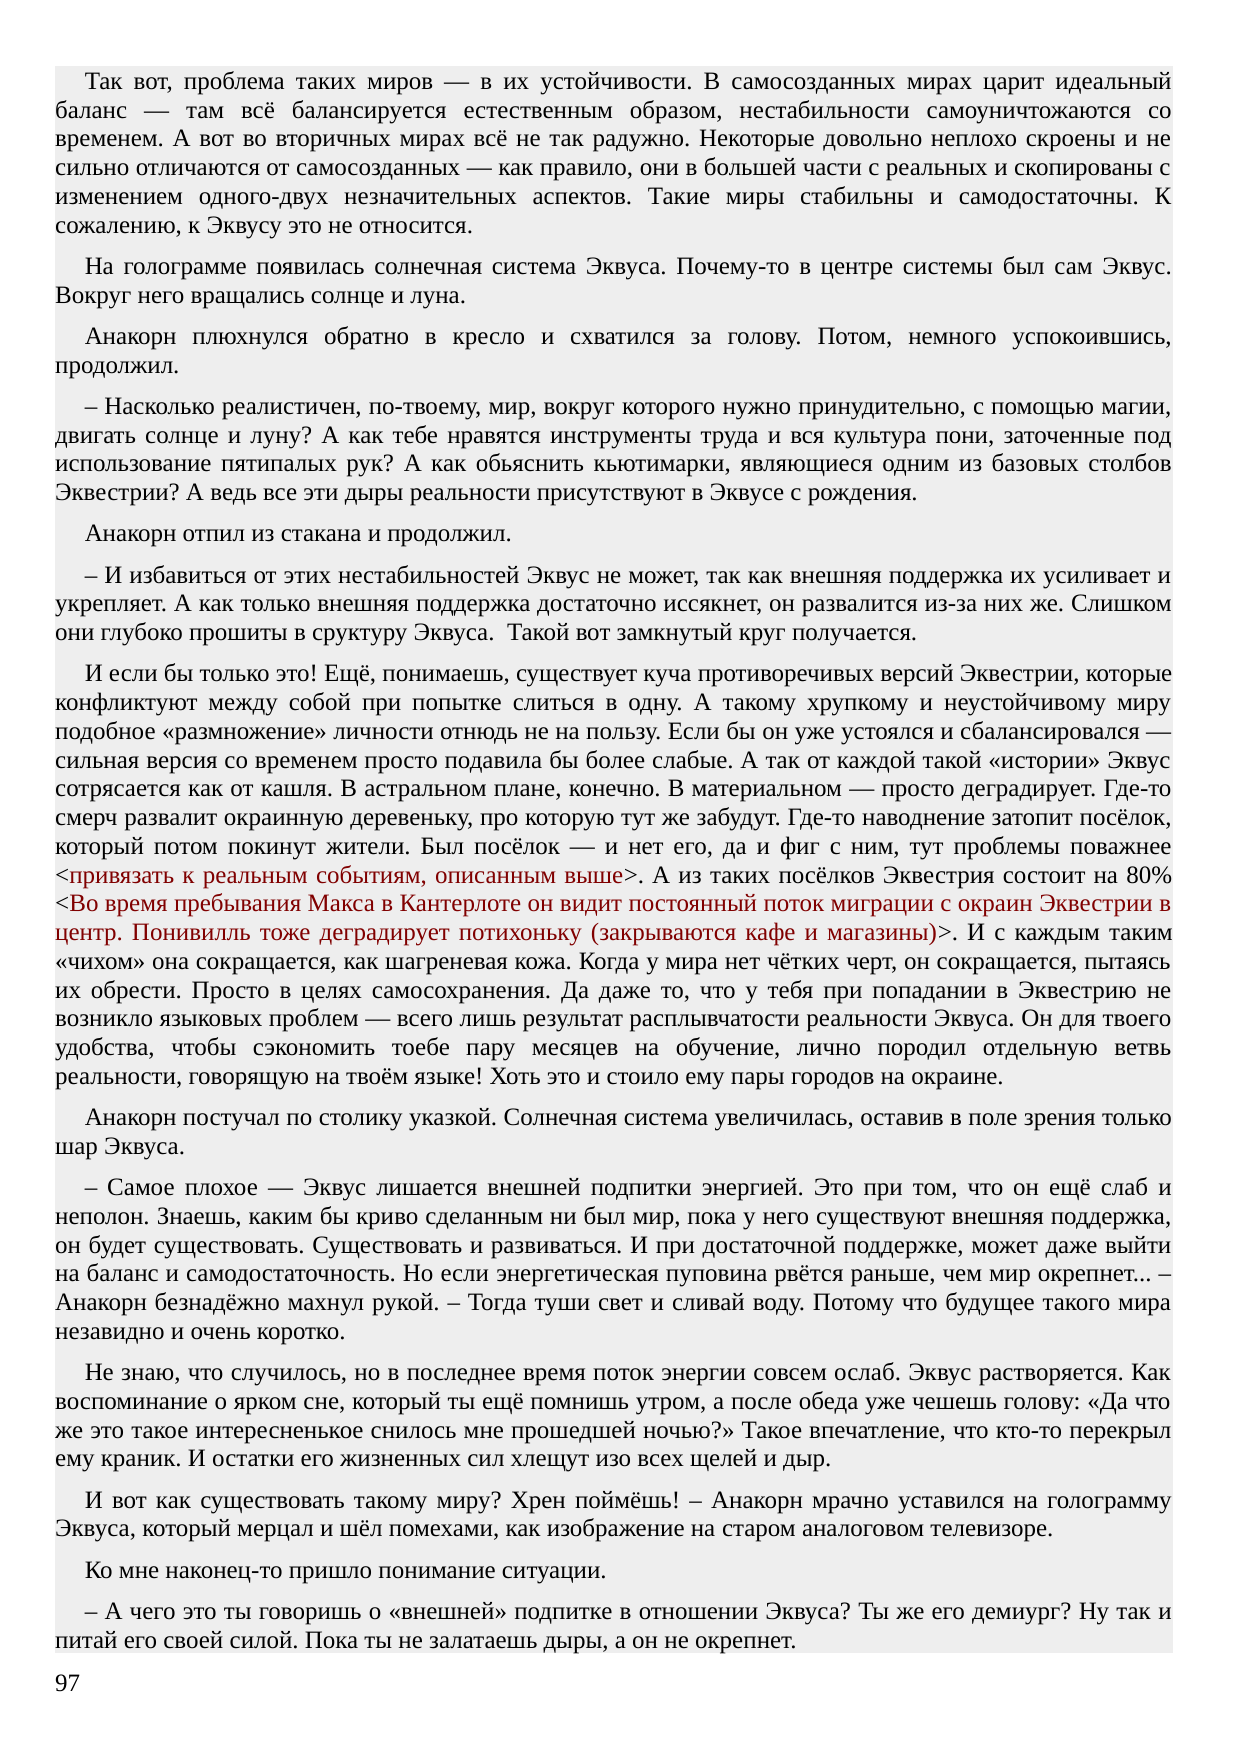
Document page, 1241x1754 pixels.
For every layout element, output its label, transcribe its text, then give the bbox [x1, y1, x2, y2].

text И если бы только это! Ещё, понимаешь, существует куча противоречивых версий Эквестрии, которые конфликтуют между собой при попытке слиться в одну. А такому хрупкому и неустойчивому миру подобное «размножение» личности отнюдь не на пользу. Если бы он уже устоялся и сбалансировался — сильная версия со временем просто подавила бы более слабые. А так от каждой такой «истории» Эквус сотрясается как от кашля. В астральном плане, конечно. В материальном — просто деградирует. Где-то смерч развалит окраинную деревеньку, про которую тут же забудут. Где-то наводнение затопит посёлок, который потом покинут жители. Был посёлок — и нет его, да и фиг с ним, тут проблемы поважнее <привязать к реальным событиям, описанным выше>. А из таких посёлков Эквестрия состоит на 80% <Во время пребывания Макса в Кантерлоте он видит постоянный поток миграции с окраин Эквестрии в центр. Понивилль тоже деградирует потихоньку (закрываются кафе и магазины)>. И с каждым таким «чихом» она сокращается, как шагреневая кожа. Когда у мира нет чётких черт, он сокращается, пытаясь их обрести. Просто в целях самосохранения. Да даже то, что у тебя при попадании в Эквестрию не возникло языковых проблем — всего лишь результат расплывчатости реальности Эквуса. Он для твоего удобства, чтобы сэкономить тоебе пару месяцев на обучение, лично породил отдельную ветвь реальности, говорящую на твоём языке! Хоть это и стоило ему пары городов на окраине. [55, 658, 1173, 1090]
text На голограмме появилась солнечная система Эквуса. Почему-то в центре системы был сам Эквус. Вокруг него вращались солнце и луна. [55, 251, 1173, 308]
text Ко мне наконец-то пришло понимание ситуации. [55, 1555, 1173, 1583]
text И вот как существовать такому миру? Хрен поймёшь! – Анакорн мрачно уставился на голограмму Эквуса, который мерцал и шёл помехами, как изображение на старом аналоговом телевизоре. [55, 1485, 1173, 1542]
text – Самое плохое — Эквус лишается внешней подпитки энергией. Это при том, что он ещё слаб и неполон. Знаешь, каким бы криво сделанным ни был мир, пока у него существуют внешняя поддержка, он будет существовать. Существовать и развиваться. И при достаточной поддержке, может даже выйти на баланс и самодостаточность. Но если энергетическая пуповина рвётся раньше, чем мир окрепнет... – Анакорн безнадёжно махнул рукой. – Тогда туши свет и сливай воду. Потому что будущее такого мира незавидно и очень коротко. [55, 1172, 1173, 1345]
text Так вот, проблема таких миров — в их устойчивости. В самосозданных мирах царит идеальный баланс — там всё балансируется естественным образом, нестабильности самоуничтожаются со временем. А вот во вторичных мирах всё не так радужно. Некоторые довольно неплохо скроены и не сильно отличаются от самосозданных — как правило, они в большей части с реальных и скопированы с изменением одного-двух незначительных аспектов. Такие миры стабильны и самодостаточны. К сожалению, к Эквусу это не относится. [55, 66, 1173, 238]
text Анакорн отпил из стакана и продолжил. [55, 518, 1173, 547]
text Анакорн плюхнулся обратно в кресло и схватился за голову. Потом, немного успокоившись, продолжил. [55, 321, 1173, 378]
text Анакорн постучал по столику указкой. Солнечная система увеличилась, оставив в поле зрения только шар Эквуса. [55, 1102, 1173, 1160]
text Не знаю, что случилось, но в последнее время поток энергии совсем ослаб. Эквус растворяется. Как воспоминание о ярком сне, который ты ещё помнишь утром, а после обеда уже чешешь голову: «Да что же это такое интересненькое снилось мне прошедшей ночью?» Такое впечатление, что кто-то перекрыл ему краник. И остатки его жизненных сил хлещут изо всех щелей и дыр. [55, 1357, 1173, 1472]
text – А чего это ты говоришь о «внешней» подпитке в отношении Эквуса? Ты же его демиург? Ну так и питай его своей силой. Пока ты не залатаешь дыры, а он не окрепнет. [55, 1596, 1173, 1653]
text – И избавиться от этих нестабильностей Эквус не может, так как внешняя поддержка их усиливает и укрепляет. А как только внешняя поддержка достаточно иссякнет, он развалится из-за них же. Слишком они глубоко прошиты в сруктуру Эквуса. Такой вот замкнутый круг получается. [55, 560, 1173, 646]
text – Насколько реалистичен, по-твоему, мир, вокруг которого нужно принудительно, с помощью магии, двигать солнце и луну? А как тебе нравятся инструменты труда и вся культура пони, заточенные под использование пятипалых рук? А как обьяснить кьютимарки, являющиеся одним из базовых столбов Эквестрии? А ведь все эти дыры реальности присутствуют в Эквусе с рождения. [55, 391, 1173, 506]
